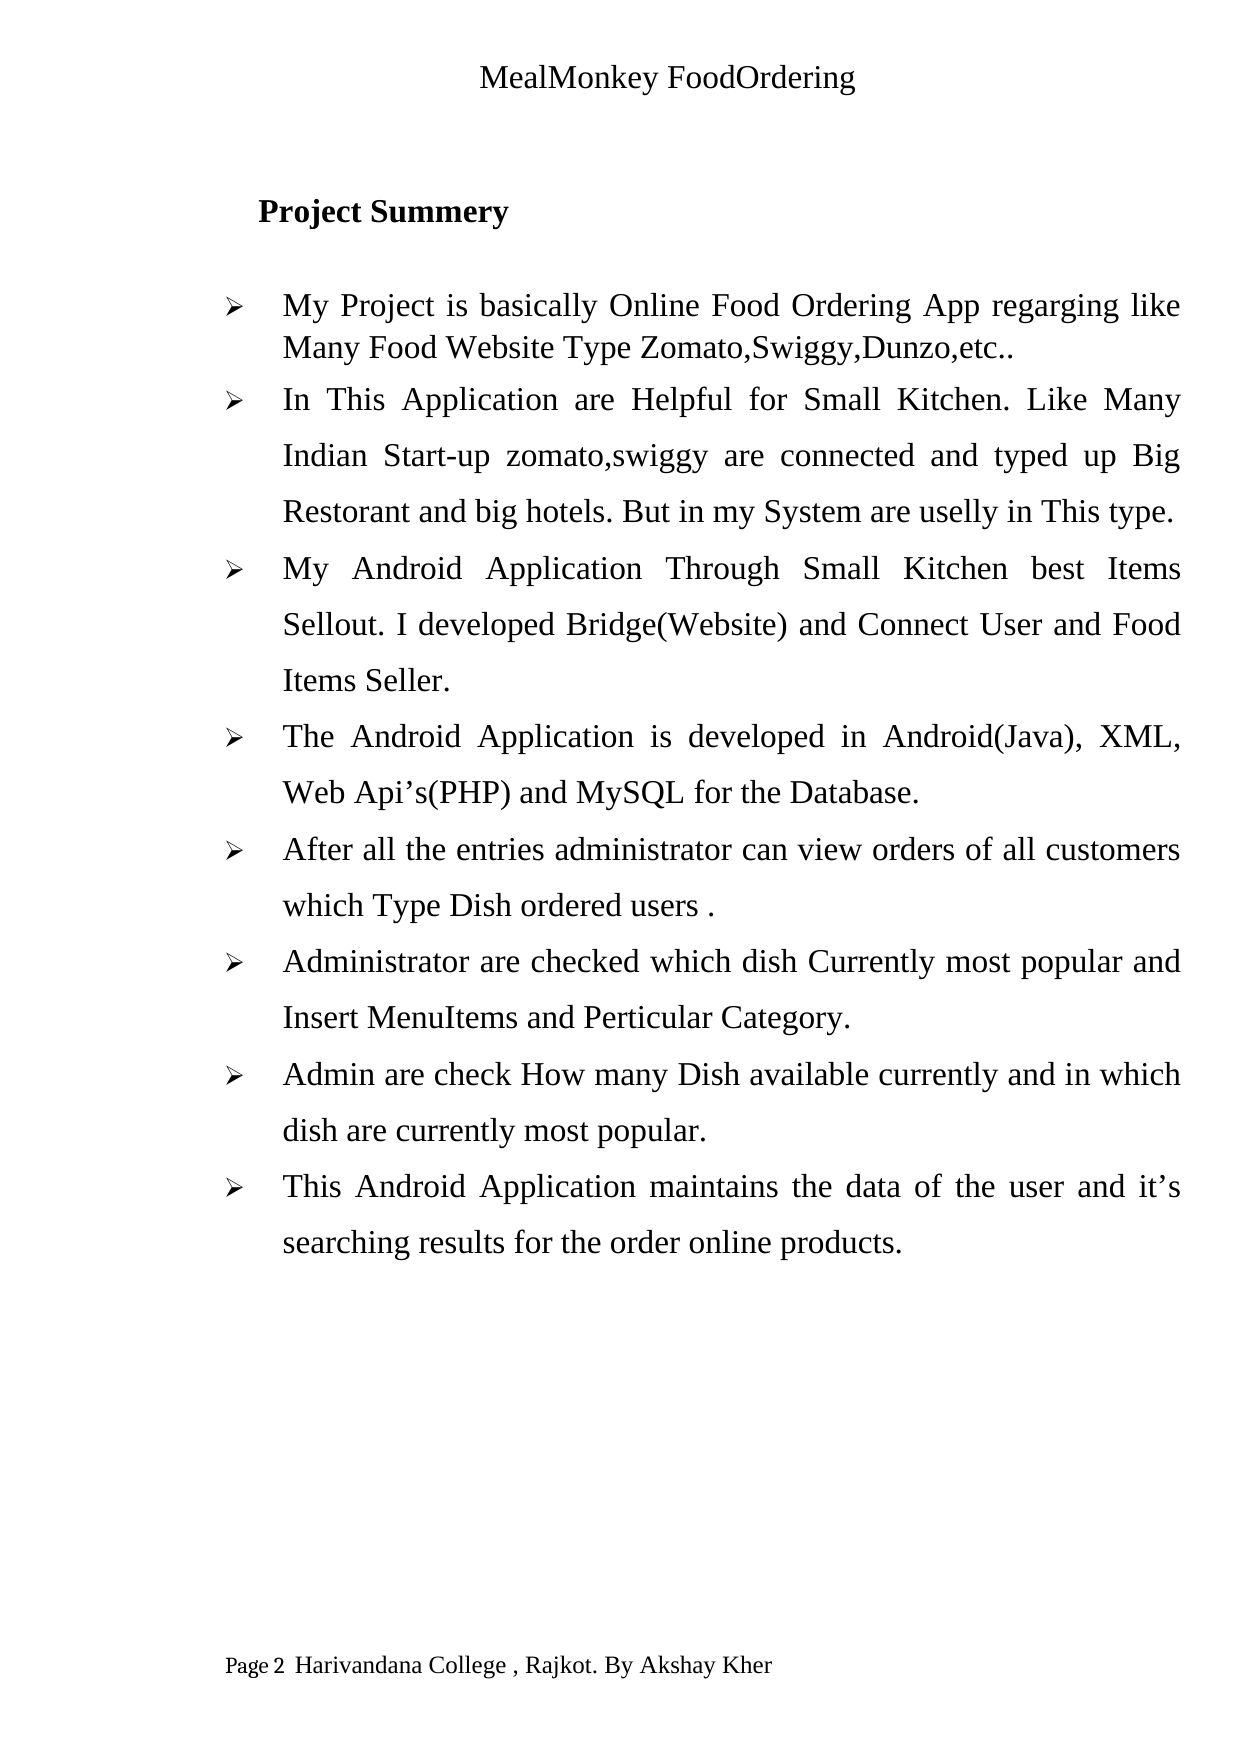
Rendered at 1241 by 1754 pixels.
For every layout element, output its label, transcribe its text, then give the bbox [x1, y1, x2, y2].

list My Project is basically Online Food Ordering App regarging like Many Food Website Type Zomato,Swiggy,Dunzo,etc.. [223, 286, 1182, 365]
list This Android Application maintains the data of the user and it’s searching results for the order online products. [223, 1166, 1182, 1261]
list In This Application are Helpful for Small Kitchen. Like Many Indian Start-up zomato,swiggy are connected and typed up Big Restorant and big hotels. But in my System are uselly in This type. [223, 379, 1182, 530]
list My Android Application Through Small Kitchen best Items Sellout. I developed Bridge(Website) and Connect User and Food Items Seller. [223, 548, 1182, 698]
list After all the entries administrator can view orders of all customers which Type Dish ordered users . [223, 829, 1182, 923]
list Administrator are checked which dish Currently most popular and Insert MenuItems and Perticular Category. [223, 941, 1182, 1036]
text Project Summery [150, 191, 1185, 229]
list The Android Application is developed in Android(Java), XML, Web Api’s(PHP) and MySQL for the Database. [223, 716, 1182, 811]
list Admin are check How many Dish available currently and in which dish are currently most popular. [223, 1054, 1182, 1148]
